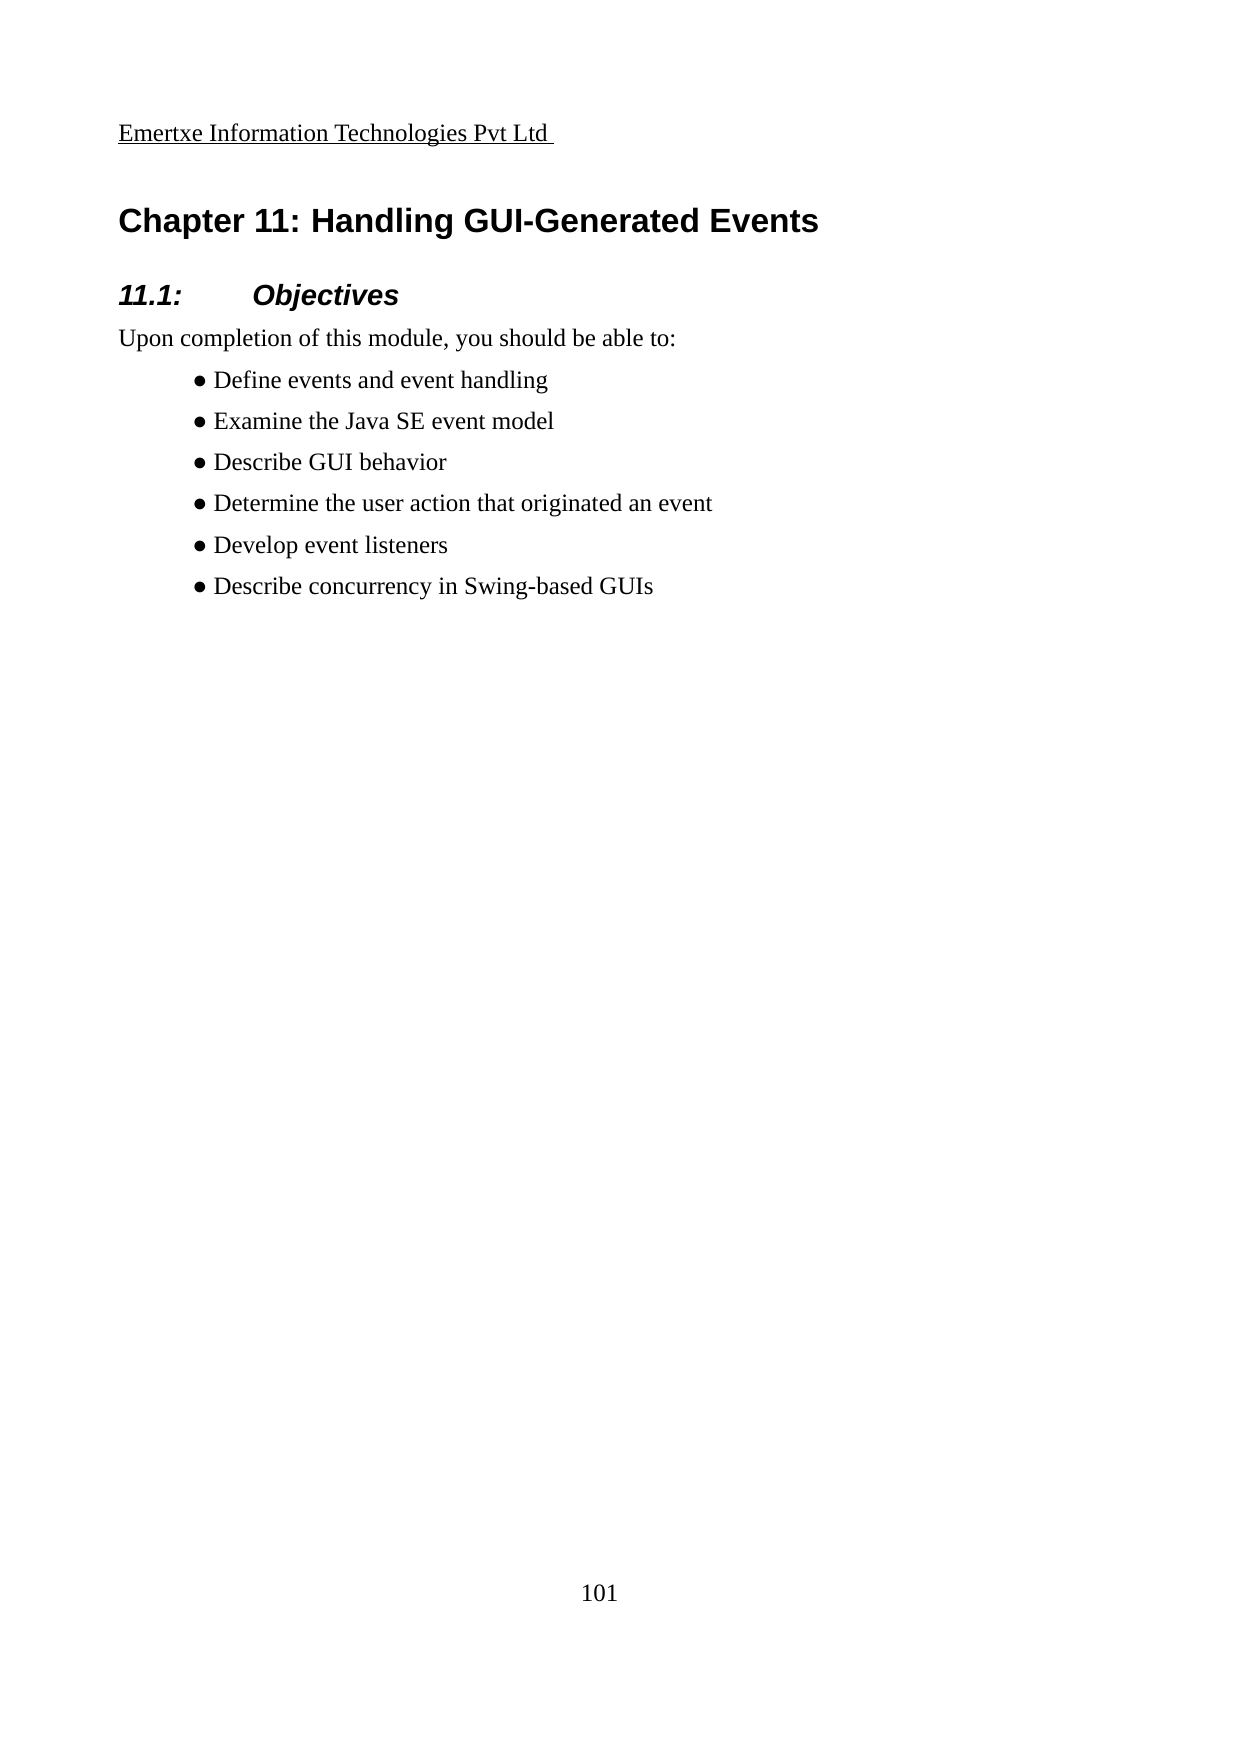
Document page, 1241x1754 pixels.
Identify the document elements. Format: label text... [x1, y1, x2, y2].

text ● Describe GUI behavior [118, 447, 1122, 476]
text ● Develop event listeners [118, 530, 1122, 558]
text ● Examine the Java SE event model [118, 406, 1122, 435]
text ● Define events and event handling [118, 365, 1122, 393]
subtitle Handling GUI-Generated Events [118, 201, 1122, 240]
text ● Determine the user action that originated an event [118, 488, 1122, 517]
text Upon completion of this module, you should be able to: [118, 323, 1122, 352]
subtitle Objectives [118, 277, 1122, 311]
text ● Describe concurrency in Swing-based GUIs [118, 571, 1122, 600]
